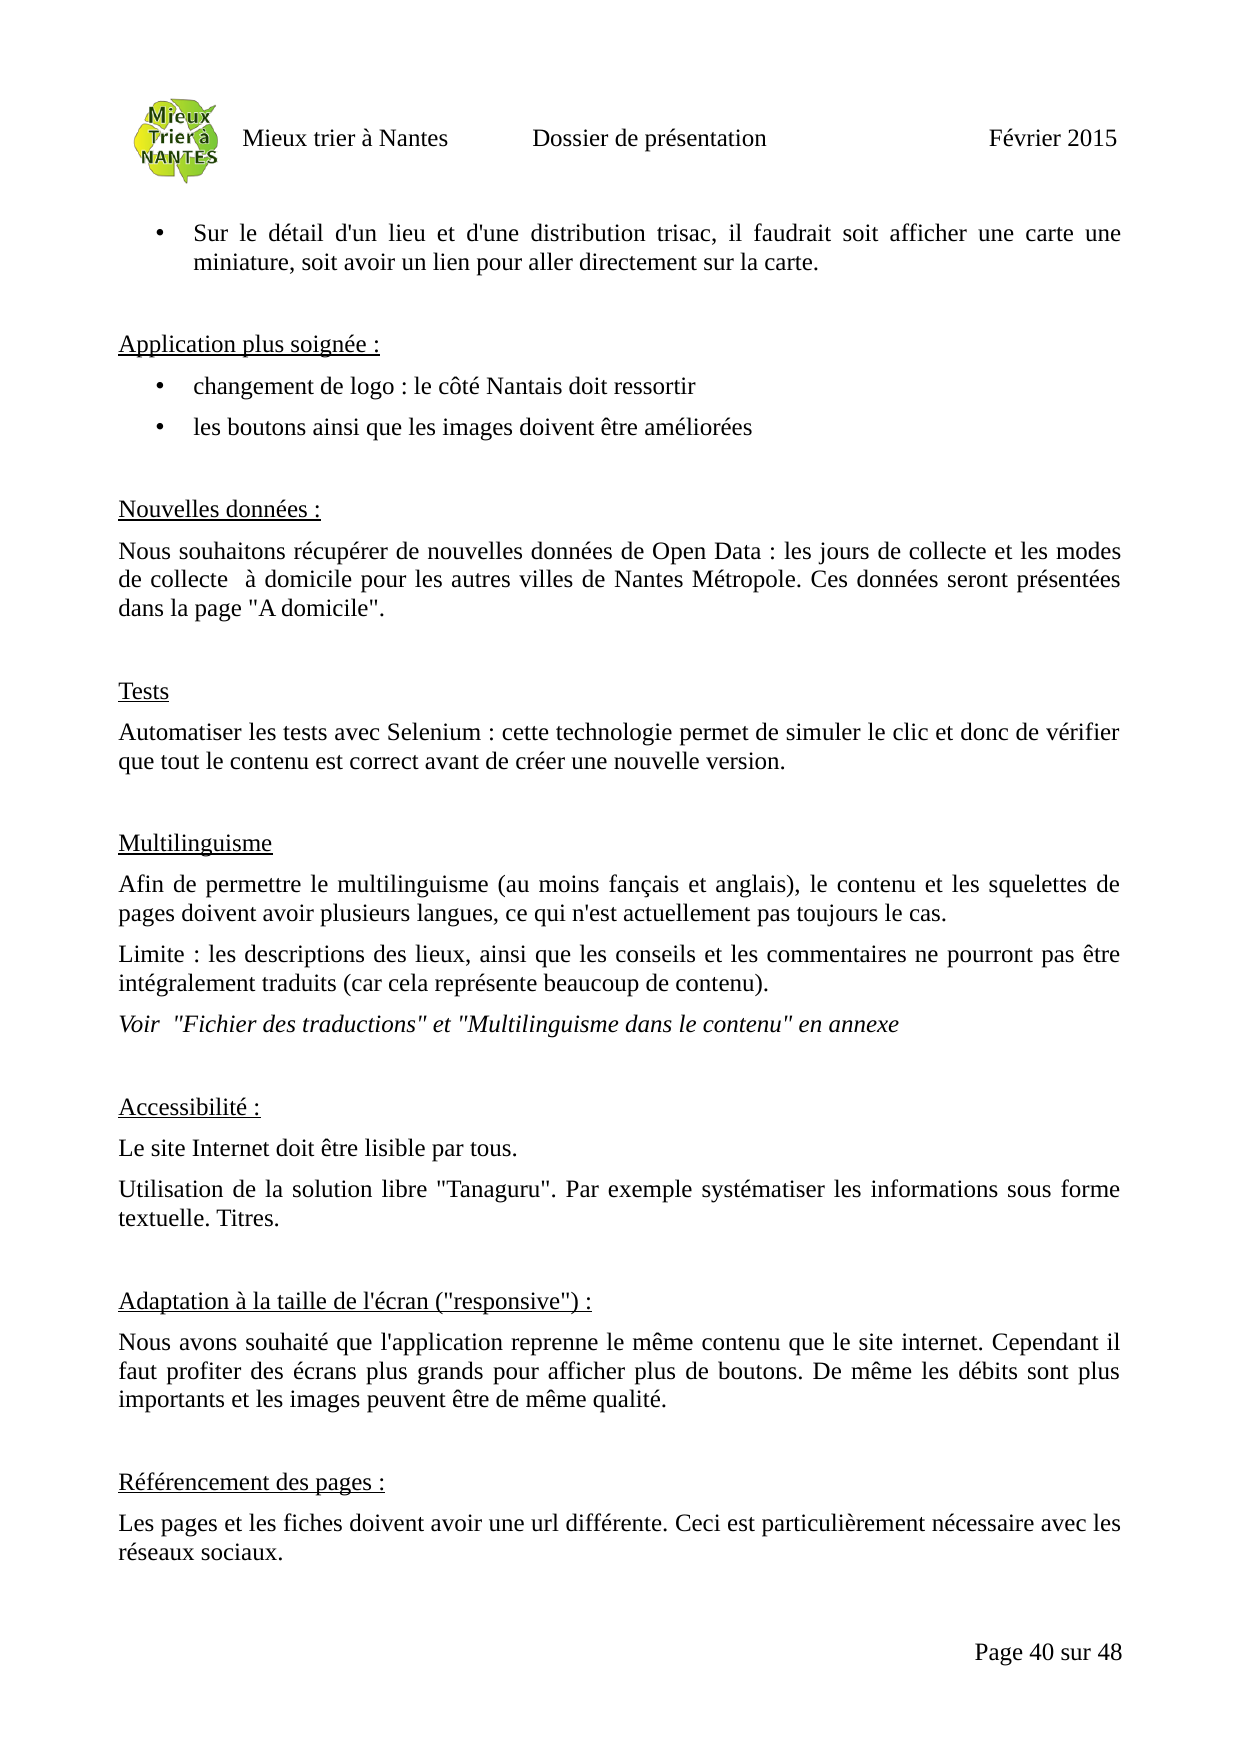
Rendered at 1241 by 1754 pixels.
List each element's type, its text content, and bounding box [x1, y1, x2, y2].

list les boutons ainsi que les images doivent être améliorées [156, 412, 1122, 441]
text Utilisation de la solution libre "Tanaguru". Par exemple systématiser les informations sous forme textuelle. Titres. [118, 1174, 1122, 1232]
text Automatiser les tests avec Selenium : cette technologie permet de simuler le clic et donc de vérifier que tout le contenu est correct avant de créer une nouvelle version. [118, 717, 1122, 774]
picture [131, 95, 221, 185]
text Nous avons souhaité que l'application reprenne le même contenu que le site internet. Cependant il faut profiter des écrans plus grands pour afficher plus de boutons. De même les débits sont plus importants et les images peuvent être de même qualité. [118, 1327, 1122, 1413]
text Les pages et les fiches doivent avoir une url différente. Ceci est particulièrement nécessaire avec les réseaux sociaux. [118, 1508, 1122, 1566]
text Référencement des pages : [118, 1467, 1122, 1496]
text Voir "Fichier des traductions" et "Multilinguisme dans le contenu" en annexe [118, 1009, 1122, 1038]
text Limite : les descriptions des lieux, ainsi que les conseils et les commentaires ne pourront pas être intégralement traduits (car cela représente beaucoup de contenu). [118, 939, 1122, 997]
text Nous souhaitons récupérer de nouvelles données de Open Data : les jours de collecte et les modes de collecte à domicile pour les autres villes de Nantes Métropole. Ces données seront présentées dans la page "A domicile". [118, 536, 1122, 622]
text Multilinguisme [118, 828, 1122, 857]
text Application plus soignée : [118, 329, 1122, 358]
list changement de logo : le côté Nantais doit ressortir [156, 371, 1122, 399]
text Le site Internet doit être lisible par tous. [118, 1133, 1122, 1162]
text Accessibilité : [118, 1092, 1122, 1121]
text Nouvelles données : [118, 494, 1122, 523]
text Afin de permettre le multilinguisme (au moins fançais et anglais), le contenu et les squelettes de pages doivent avoir plusieurs langues, ce qui n'est actuellement pas toujours le cas. [118, 869, 1122, 927]
text Tests [118, 676, 1122, 704]
list Sur le détail d'un lieu et d'une distribution trisac, il faudrait soit afficher une carte une miniature, soit avoir un lien pour aller directement sur la carte. [156, 218, 1122, 276]
text Adaptation à la taille de l'écran ("responsive") : [118, 1286, 1122, 1314]
